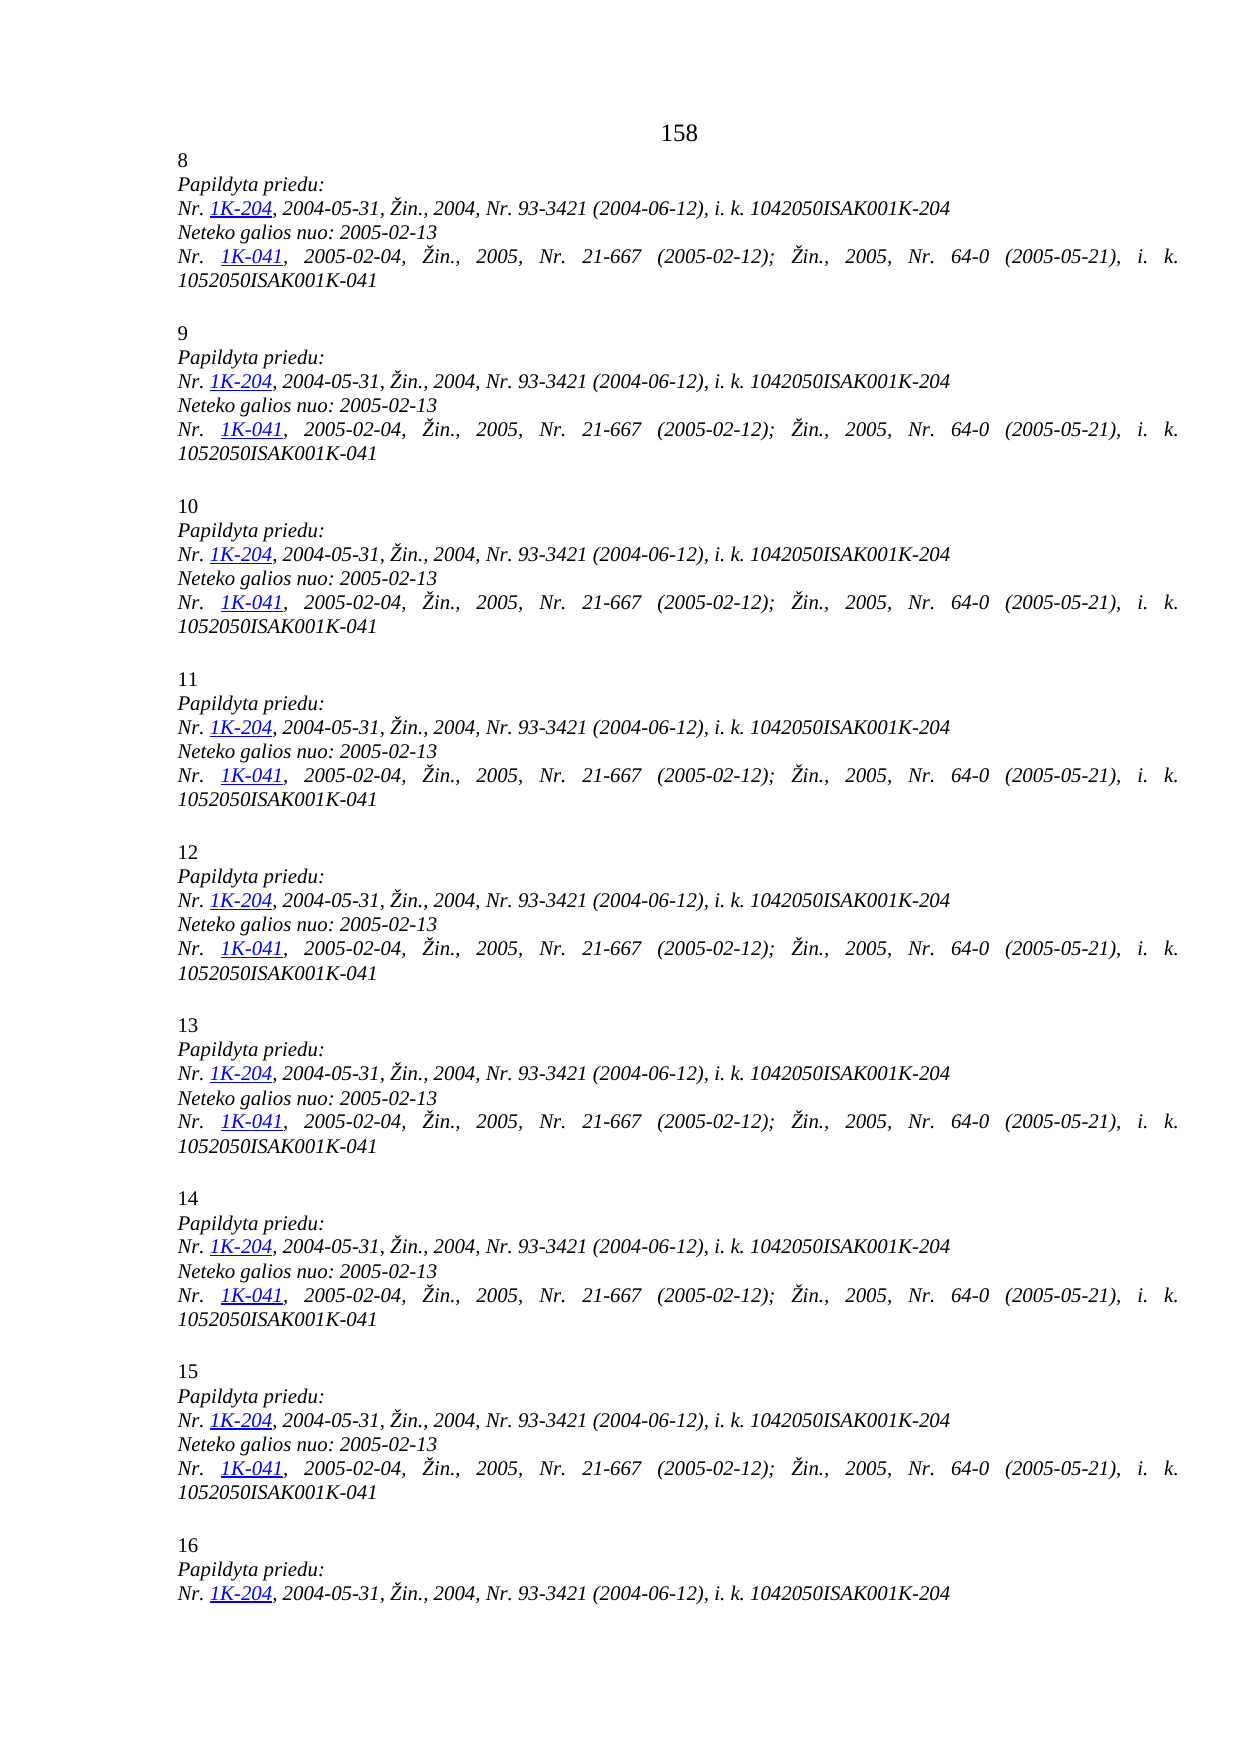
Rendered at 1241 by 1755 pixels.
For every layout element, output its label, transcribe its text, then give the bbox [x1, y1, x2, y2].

text Nr. 1K-204, 2004-05-31, Žin., 2004, Nr. 93-3421 (2004-06-12), i. k. 1042050ISAK001K-204 [177, 715, 1181, 739]
text Papildyta priedu: [177, 172, 1181, 196]
text 14 [177, 1186, 1181, 1210]
text Neteko galios nuo: 2005-02-13 [177, 1432, 1181, 1456]
text Papildyta priedu: [177, 1210, 1181, 1234]
text Nr. 1K-041, 2005-02-04, Žin., 2005, Nr. 21-667 (2005-02-12); Žin., 2005, Nr. 64-0 (2005-05-21), i. k. 1052050ISAK001K-041 [177, 1456, 1181, 1504]
text 11 [177, 667, 1181, 691]
text Nr. 1K-041, 2005-02-04, Žin., 2005, Nr. 21-667 (2005-02-12); Žin., 2005, Nr. 64-0 (2005-05-21), i. k. 1052050ISAK001K-041 [177, 590, 1181, 638]
text Papildyta priedu: [177, 345, 1181, 369]
text 10 [177, 494, 1181, 518]
text Nr. 1K-204, 2004-05-31, Žin., 2004, Nr. 93-3421 (2004-06-12), i. k. 1042050ISAK001K-204 [177, 1234, 1181, 1258]
text Neteko galios nuo: 2005-02-13 [177, 1258, 1181, 1283]
text Nr. 1K-204, 2004-05-31, Žin., 2004, Nr. 93-3421 (2004-06-12), i. k. 1042050ISAK001K-204 [177, 1408, 1181, 1432]
text 16 [177, 1533, 1181, 1557]
text 9 [177, 321, 1181, 345]
text Nr. 1K-204, 2004-05-31, Žin., 2004, Nr. 93-3421 (2004-06-12), i. k. 1042050ISAK001K-204 [177, 542, 1181, 566]
text Nr. 1K-204, 2004-05-31, Žin., 2004, Nr. 93-3421 (2004-06-12), i. k. 1042050ISAK001K-204 [177, 888, 1181, 912]
text Nr. 1K-204, 2004-05-31, Žin., 2004, Nr. 93-3421 (2004-06-12), i. k. 1042050ISAK001K-204 [177, 1061, 1181, 1085]
text 12 [177, 840, 1181, 864]
text Papildyta priedu: [177, 1557, 1181, 1581]
text 13 [177, 1013, 1181, 1037]
text Neteko galios nuo: 2005-02-13 [177, 220, 1181, 244]
text Nr. 1K-041, 2005-02-04, Žin., 2005, Nr. 21-667 (2005-02-12); Žin., 2005, Nr. 64-0 (2005-05-21), i. k. 1052050ISAK001K-041 [177, 763, 1181, 811]
text Papildyta priedu: [177, 864, 1181, 888]
text Neteko galios nuo: 2005-02-13 [177, 739, 1181, 763]
text Papildyta priedu: [177, 1383, 1181, 1408]
text Neteko galios nuo: 2005-02-13 [177, 566, 1181, 590]
text Neteko galios nuo: 2005-02-13 [177, 393, 1181, 417]
text Nr. 1K-041, 2005-02-04, Žin., 2005, Nr. 21-667 (2005-02-12); Žin., 2005, Nr. 64-0 (2005-05-21), i. k. 1052050ISAK001K-041 [177, 936, 1181, 984]
text Nr. 1K-041, 2005-02-04, Žin., 2005, Nr. 21-667 (2005-02-12); Žin., 2005, Nr. 64-0 (2005-05-21), i. k. 1052050ISAK001K-041 [177, 1283, 1181, 1331]
text Nr. 1K-041, 2005-02-04, Žin., 2005, Nr. 21-667 (2005-02-12); Žin., 2005, Nr. 64-0 (2005-05-21), i. k. 1052050ISAK001K-041 [177, 244, 1181, 292]
text Nr. 1K-041, 2005-02-04, Žin., 2005, Nr. 21-667 (2005-02-12); Žin., 2005, Nr. 64-0 (2005-05-21), i. k. 1052050ISAK001K-041 [177, 417, 1181, 465]
text Papildyta priedu: [177, 691, 1181, 715]
text Nr. 1K-041, 2005-02-04, Žin., 2005, Nr. 21-667 (2005-02-12); Žin., 2005, Nr. 64-0 (2005-05-21), i. k. 1052050ISAK001K-041 [177, 1109, 1181, 1158]
text 8 [177, 148, 1181, 172]
text Papildyta priedu: [177, 518, 1181, 542]
text Nr. 1K-204, 2004-05-31, Žin., 2004, Nr. 93-3421 (2004-06-12), i. k. 1042050ISAK001K-204 [177, 1581, 1181, 1605]
text 15 [177, 1359, 1181, 1383]
text Nr. 1K-204, 2004-05-31, Žin., 2004, Nr. 93-3421 (2004-06-12), i. k. 1042050ISAK001K-204 [177, 369, 1181, 393]
text Papildyta priedu: [177, 1037, 1181, 1061]
text Nr. 1K-204, 2004-05-31, Žin., 2004, Nr. 93-3421 (2004-06-12), i. k. 1042050ISAK001K-204 [177, 196, 1181, 220]
text Neteko galios nuo: 2005-02-13 [177, 912, 1181, 936]
text Neteko galios nuo: 2005-02-13 [177, 1085, 1181, 1109]
